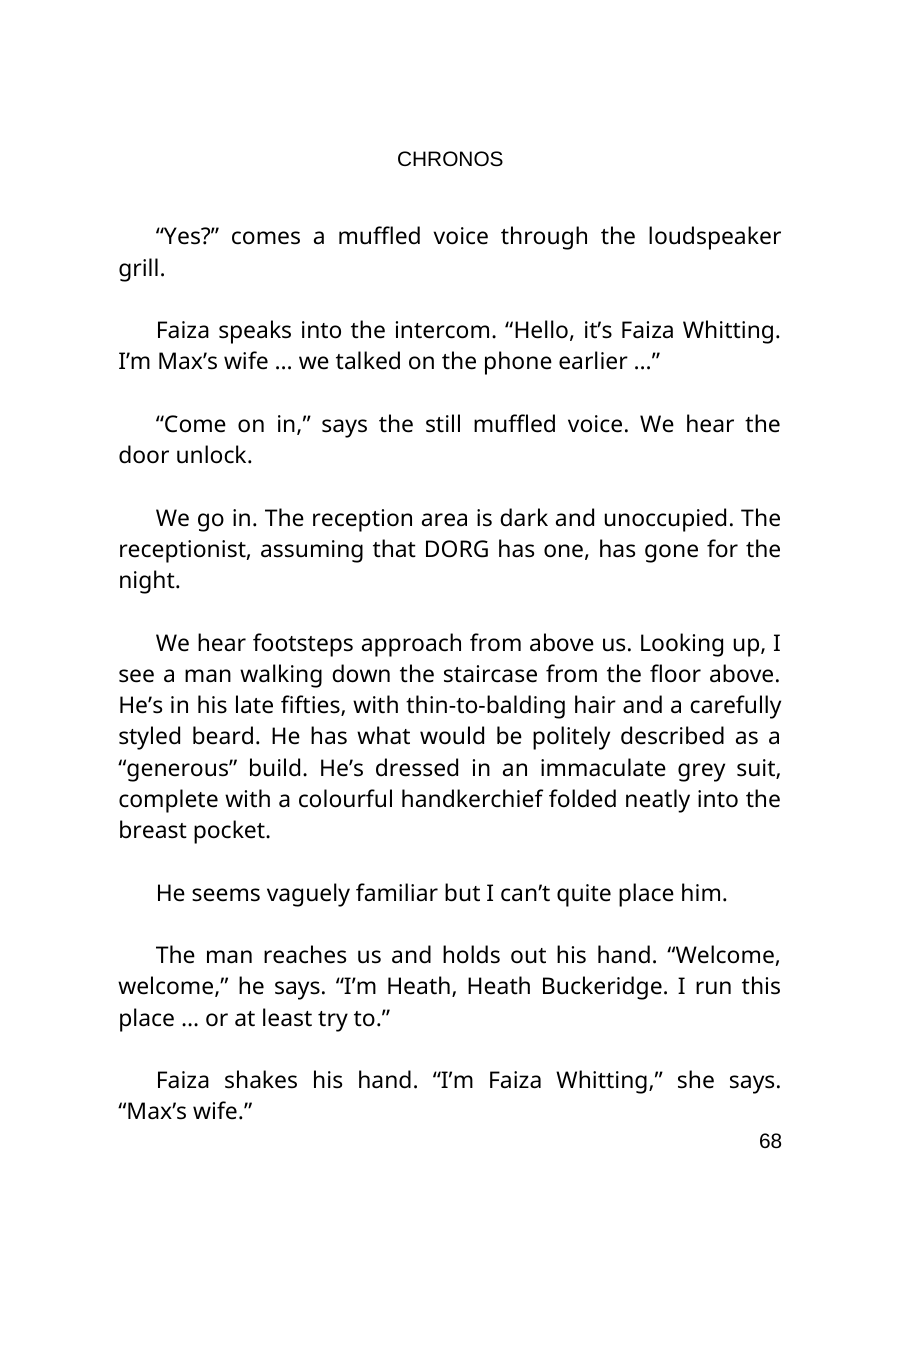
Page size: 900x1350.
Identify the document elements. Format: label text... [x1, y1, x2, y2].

text Faiza shakes his hand. “I’m Faiza Whitting,” she says. “Max’s wife.” [118, 1064, 782, 1126]
text We go in. The reception area is dark and unoccupied. The receptionist, assuming that DORG has one, has gone for the night. [118, 501, 782, 595]
text “Come on in,” says the still muffled voice. We hear the door unlock. [118, 408, 782, 470]
text The man reaches us and holds out his hand. “Welcome, welcome,” he says. “I’m Heath, Heath Buckeridge. I run this place … or at least try to.” [118, 939, 782, 1033]
text He seems vaguely familiar but I can’t quite place him. [118, 876, 782, 908]
text Faiza speaks into the intercom. “Hello, it’s Faiza Whitting. I’m Max’s wife … we talked on the phone earlier …” [118, 314, 782, 376]
text “Yes?” comes a muffled voice through the loudspeaker grill. [118, 220, 782, 283]
text We hear footsteps approach from above us. Looking up, I see a man walking down the staircase from the floor above. He’s in his late fifties, with thin-to-balding hair and a carefully styled beard. He has what would be politely described as a “generous” build. He’s dressed in an immaculate grey suit, complete with a colourful handkerchief folded neatly into the breast pocket. [118, 626, 782, 845]
